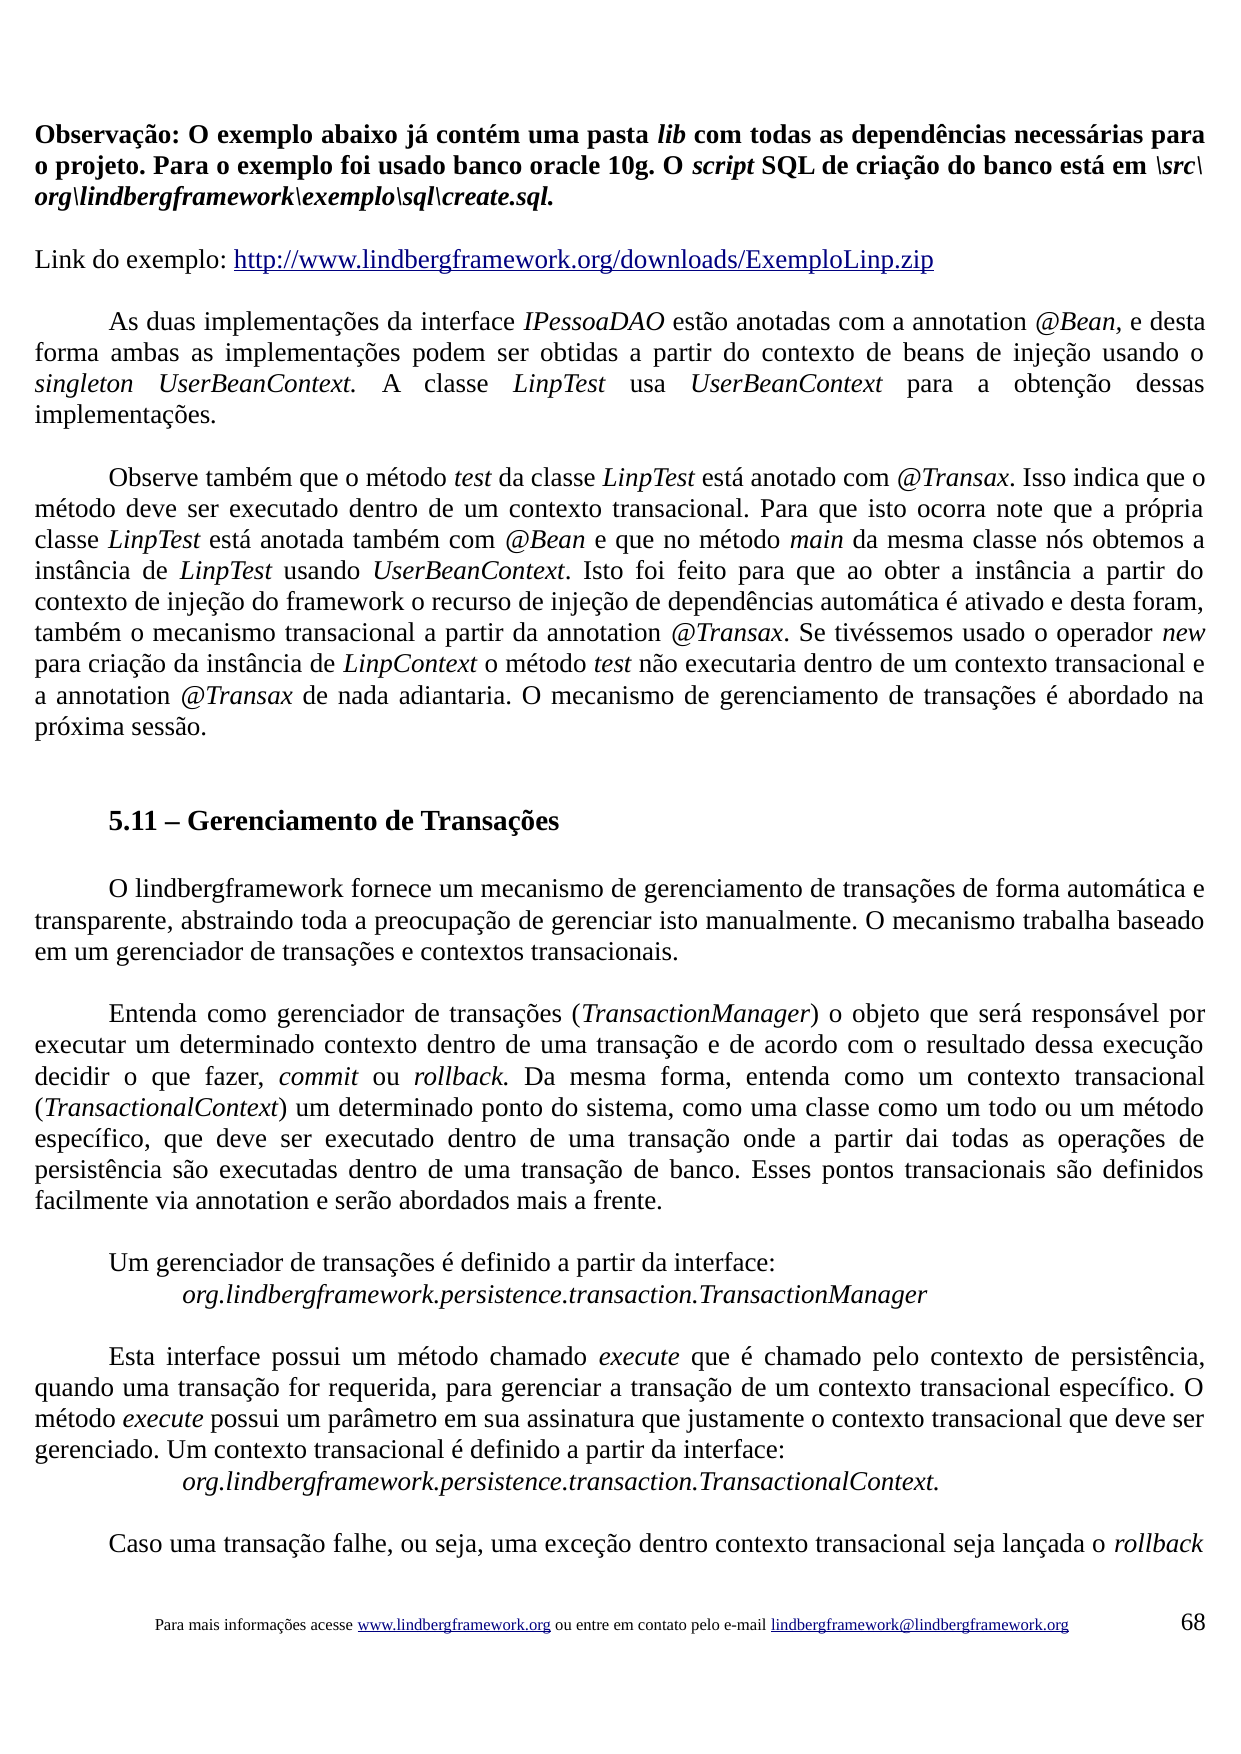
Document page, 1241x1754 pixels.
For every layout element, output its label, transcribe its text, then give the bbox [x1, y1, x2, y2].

text Caso uma transação falhe, ou seja, uma exceção dentro contexto transacional seja lançada o rollback [34, 1527, 1206, 1558]
text Esta interface possui um método chamado execute que é chamado pelo contexto de persistência, quando uma transação for requerida, para gerenciar a transação de um contexto transacional específico. O método execute possui um parâmetro em sua assinatura que justamente o contexto transacional que deve ser gerenciado. Um contexto transacional é definido a partir da interface: [34, 1340, 1206, 1464]
text org.lindbergframework.persistence.transaction.TransactionManager [34, 1278, 1206, 1309]
text Entenda como gerenciador de transações (TransactionManager) o objeto que será responsável por executar um determinado contexto dentro de uma transação e de acordo com o resultado dessa execução decidir o que fazer, commit ou rollback. Da mesma forma, entenda como um contexto transacional (TransactionalContext) um determinado ponto do sistema, como uma classe como um todo ou um método específico, que deve ser executado dentro de uma transação onde a partir dai todas as operações de persistência são executadas dentro de uma transação de banco. Esses pontos transacionais são definidos facilmente via annotation e serão abordados mais a frente. [34, 997, 1206, 1215]
text As duas implementações da interface IPessoaDAO estão anotadas com a annotation @Bean, e desta forma ambas as implementações podem ser obtidas a partir do contexto de beans de injeção usando o singleton UserBeanContext. A classe LinpTest usa UserBeanContext para a obtenção dessas implementações. [34, 305, 1206, 429]
text Link do exemplo: http://www.lindbergframework.org/downloads/ExemploLinp.zip [34, 243, 1206, 274]
text O lindbergframework fornece um mecanismo de gerenciamento de transações de forma automática e transparente, abstraindo toda a preocupação de gerenciar isto manualmente. O mecanismo trabalha baseado em um gerenciador de transações e contextos transacionais. [34, 870, 1206, 966]
text 5.11 – Gerenciamento de Transações [34, 803, 1206, 837]
text Um gerenciador de transações é definido a partir da interface: [34, 1247, 1206, 1278]
text Observe também que o método test da classe LinpTest está anotado com @Transax. Isso indica que o método deve ser executado dentro de um contexto transacional. Para que isto ocorra note que a própria classe LinpTest está anotada também com @Bean e que no método main da mesma classe nós obtemos a instância de LinpTest usando UserBeanContext. Isto foi feito para que ao obter a instância a partir do contexto de injeção do framework o recurso de injeção de dependências automática é ativado e desta foram, também o mecanismo transacional a partir da annotation @Transax. Se tivéssemos usado o operador new para criação da instância de LinpContext o método test não executaria dentro de um contexto transacional e a annotation @Transax de nada adiantaria. O mecanismo de gerenciamento de transações é abordado na próxima sessão. [34, 461, 1206, 741]
text Observação: O exemplo abaixo já contém uma pasta lib com todas as dependências necessárias para o projeto. Para o exemplo foi usado banco oracle 10g. O script SQL de criação do banco está em \src\org\lindbergframework\exemplo\sql\create.sql. [34, 118, 1206, 212]
text org.lindbergframework.persistence.transaction.TransactionalContext. [34, 1464, 1206, 1496]
